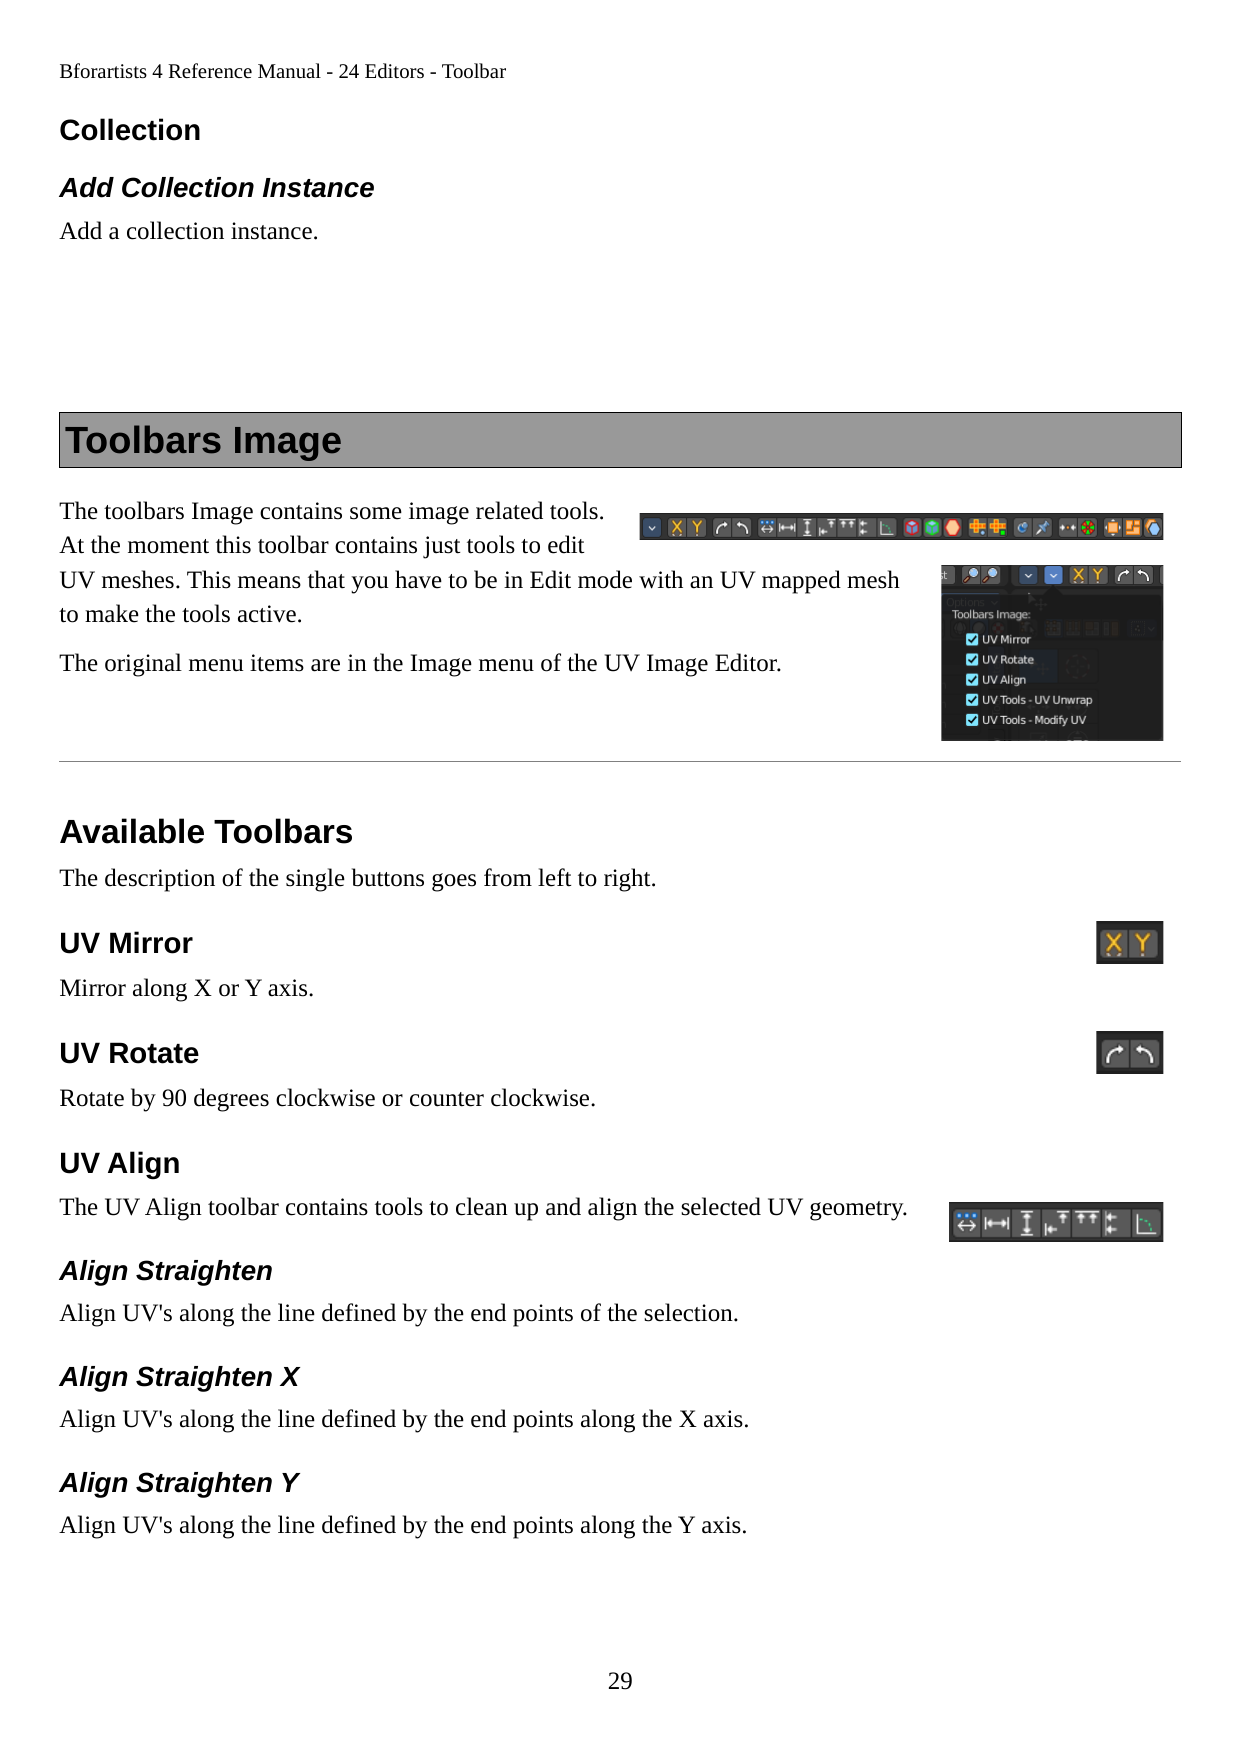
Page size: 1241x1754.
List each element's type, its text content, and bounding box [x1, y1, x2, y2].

text The UV Align toolbar contains tools to clean up and align the selected UV geometry. [59, 1192, 1181, 1221]
text Add a collection instance. [59, 216, 1181, 244]
text Align UV's along the line defined by the end points of the selection. [59, 1298, 1181, 1327]
picture [639, 513, 1164, 540]
subtitle Align Straighten Y [59, 1466, 1181, 1498]
text Mirror along X or Y axis. [59, 973, 1181, 1001]
subtitle Add Collection Instance [59, 171, 1181, 203]
text Rotate by 90 degrees clockwise or counter clockwise. [59, 1083, 1181, 1111]
subtitle UV Mirror [59, 926, 1096, 960]
text Align UV's along the line defined by the end points along the X axis. [59, 1404, 1181, 1433]
picture [1096, 1031, 1164, 1074]
picture [949, 1202, 1164, 1242]
subtitle UV Align [59, 1146, 1181, 1180]
subtitle UV Rotate [59, 1036, 1096, 1070]
picture [941, 565, 1164, 741]
subtitle Collection [59, 113, 1181, 146]
subtitle Align Straighten [59, 1254, 1181, 1286]
subtitle [1164, 926, 1181, 960]
subtitle Align Straighten X [59, 1360, 1181, 1392]
text The toolbars Image contains some image related tools. At the moment this toolbar contains just tools to edit UV meshes. This means that you have to be in Edit mode with an UV mapped mesh to make the tools active. [59, 496, 1181, 628]
picture [1096, 921, 1164, 964]
text Align UV's along the line defined by the end points along the Y axis. [59, 1510, 1181, 1539]
subtitle [1164, 1036, 1181, 1070]
text The description of the single buttons goes from left to right. [59, 863, 1181, 892]
subtitle Available Toolbars [59, 812, 1181, 850]
text The original menu items are in the Image menu of the UV Image Editor. [59, 648, 941, 677]
table_header Toolbars Image [60, 413, 1181, 467]
